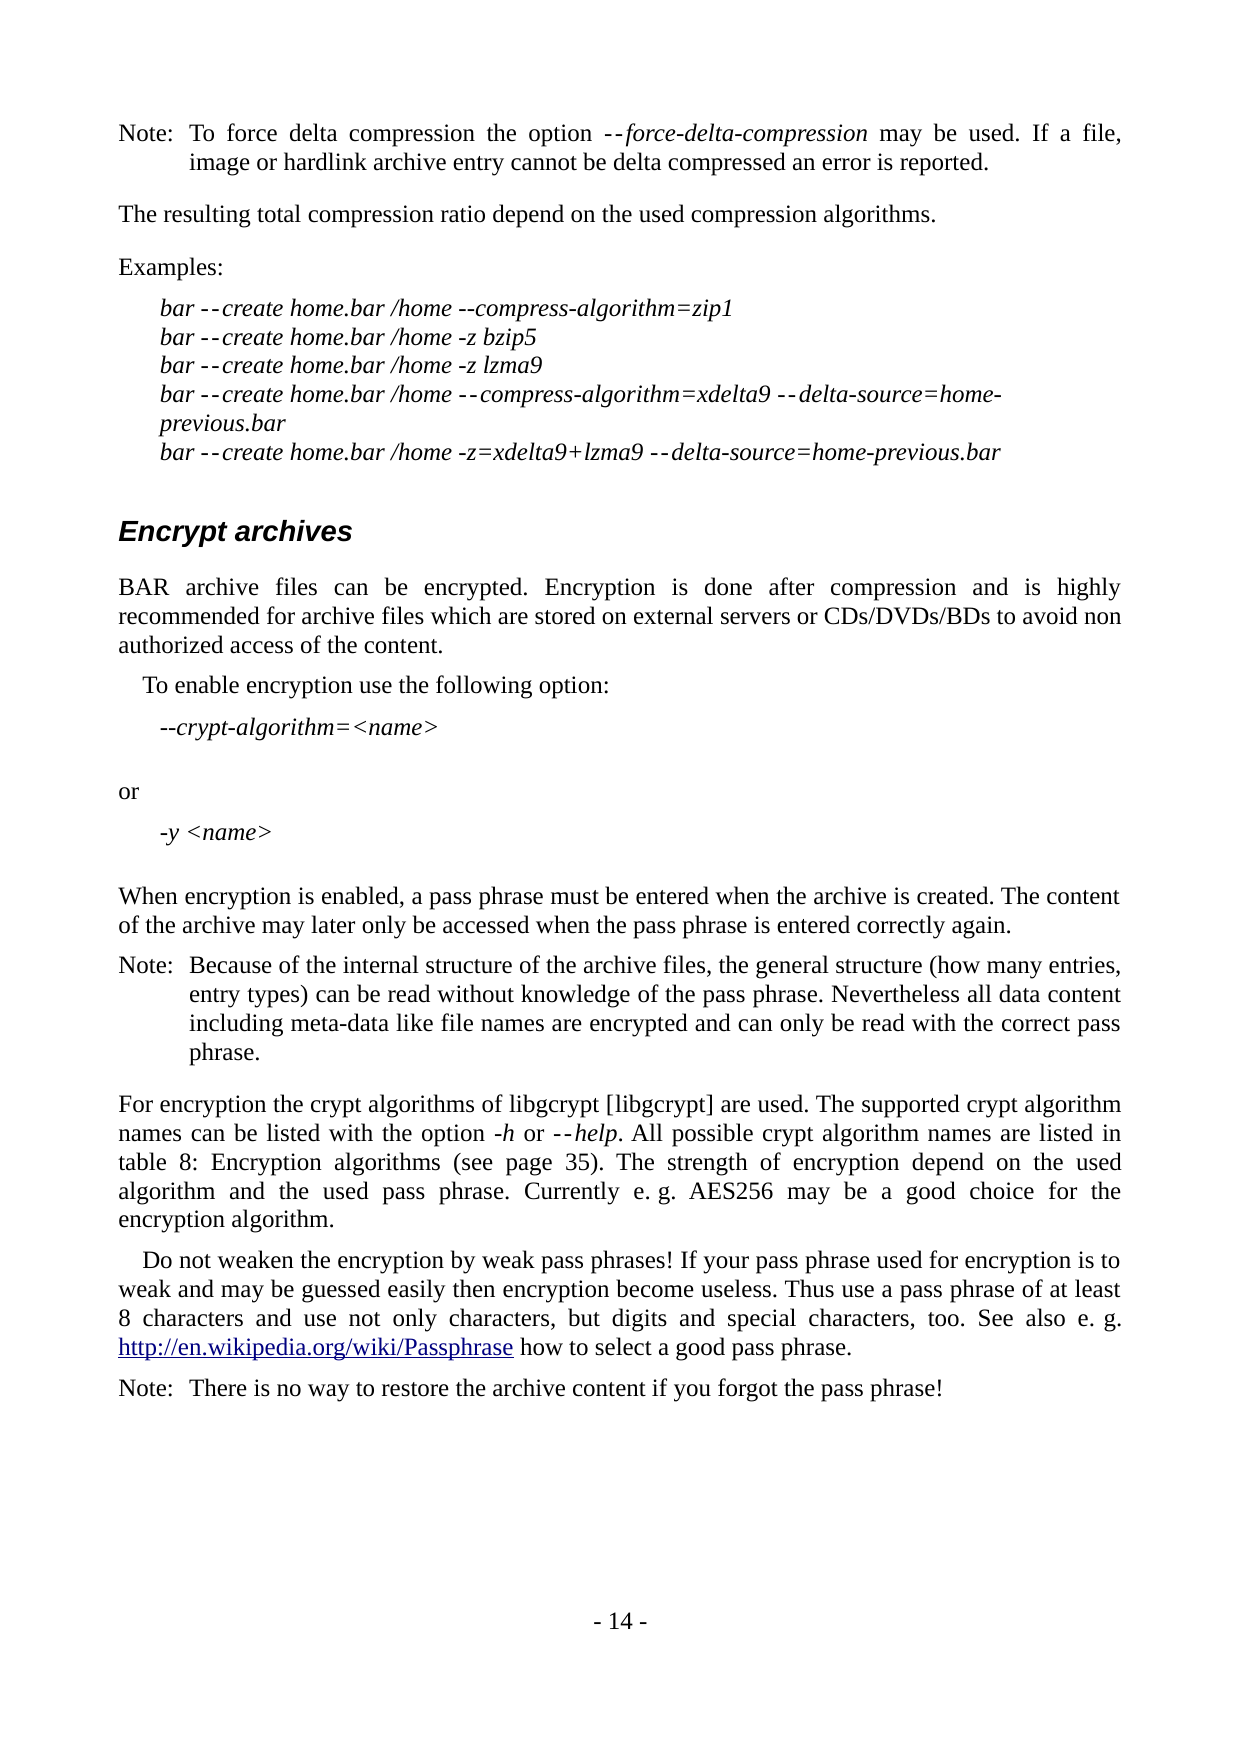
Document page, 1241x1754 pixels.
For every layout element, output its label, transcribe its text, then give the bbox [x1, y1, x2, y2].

text The resulting total compression ratio depend on the used compression algorithms. [118, 199, 1122, 228]
text Note: To force delta compression the option ‑‑force-delta-compression may be used. If a file, image or hardlink archive entry cannot be delta compressed an error is reported. [118, 118, 1122, 176]
text bar ‑‑create home.bar /home -z=xdelta9+lzma9 ‑‑delta-source=home-previous.bar [159, 437, 1122, 466]
text BAR archive files can be encrypted. Encryption is done after compression and is highly recommended for archive files which are stored on external servers or CDs/DVDs/BDs to avoid non authorized access of the content. [118, 572, 1122, 658]
text -y <name> [159, 817, 1122, 846]
text Note: Because of the internal structure of the archive files, the general structure (how many entries, entry types) can be read without knowledge of the pass phrase. Nevertheless all data content including meta-data like file names are encrypted and can only be read with the correct pass phrase. [118, 951, 1122, 1066]
text When encryption is enabled, a pass phrase must be entered when the archive is created. The content of the archive may later only be accessed when the pass phrase is entered correctly again. [118, 881, 1122, 939]
text bar ‑‑create home.bar /home -z bzip5 [159, 322, 1122, 351]
text --crypt-algorithm=<name> [159, 712, 1122, 740]
text bar ‑‑create home.bar /home ‑‑compress-algorithm=xdelta9 ‑‑delta-source=home-previous.bar [159, 379, 1122, 437]
text For encryption the crypt algorithms of libgcrypt [libgcrypt] are used. The supported crypt algorithm names can be listed with the option -h or ‑‑help. All possible crypt algorithm names are listed in table 8: Encryption algorithms (see page 36). The strength of encryption depend on the used algorithm and the used pass phrase. Currently e. g. AES256 may be a good choice for the encryption algorithm. [118, 1089, 1122, 1233]
text To enable encryption use the following option: [118, 670, 1122, 699]
text bar ‑‑create home.bar /home -z lzma9 [159, 351, 1122, 379]
text bar ‑‑create home.bar /home --compress-algorithm=zip1 [159, 293, 1122, 322]
text Note: There is no way to restore the archive content if you forgot the pass phrase! [118, 1373, 1122, 1402]
text Do not weaken the encryption by weak pass phrases! If your pass phrase used for encryption is to weak and may be guessed easily then encryption become useless. Thus use a pass phrase of at least 8 characters and use not only characters, but digits and special characters, too. See also e. g. http://en.wikipedia.org/wiki/Passphrase how to select a good pass phrase. [118, 1245, 1122, 1360]
text or [118, 776, 1122, 805]
text Examples: [118, 252, 1122, 281]
subtitle Encrypt archives [118, 514, 1122, 548]
